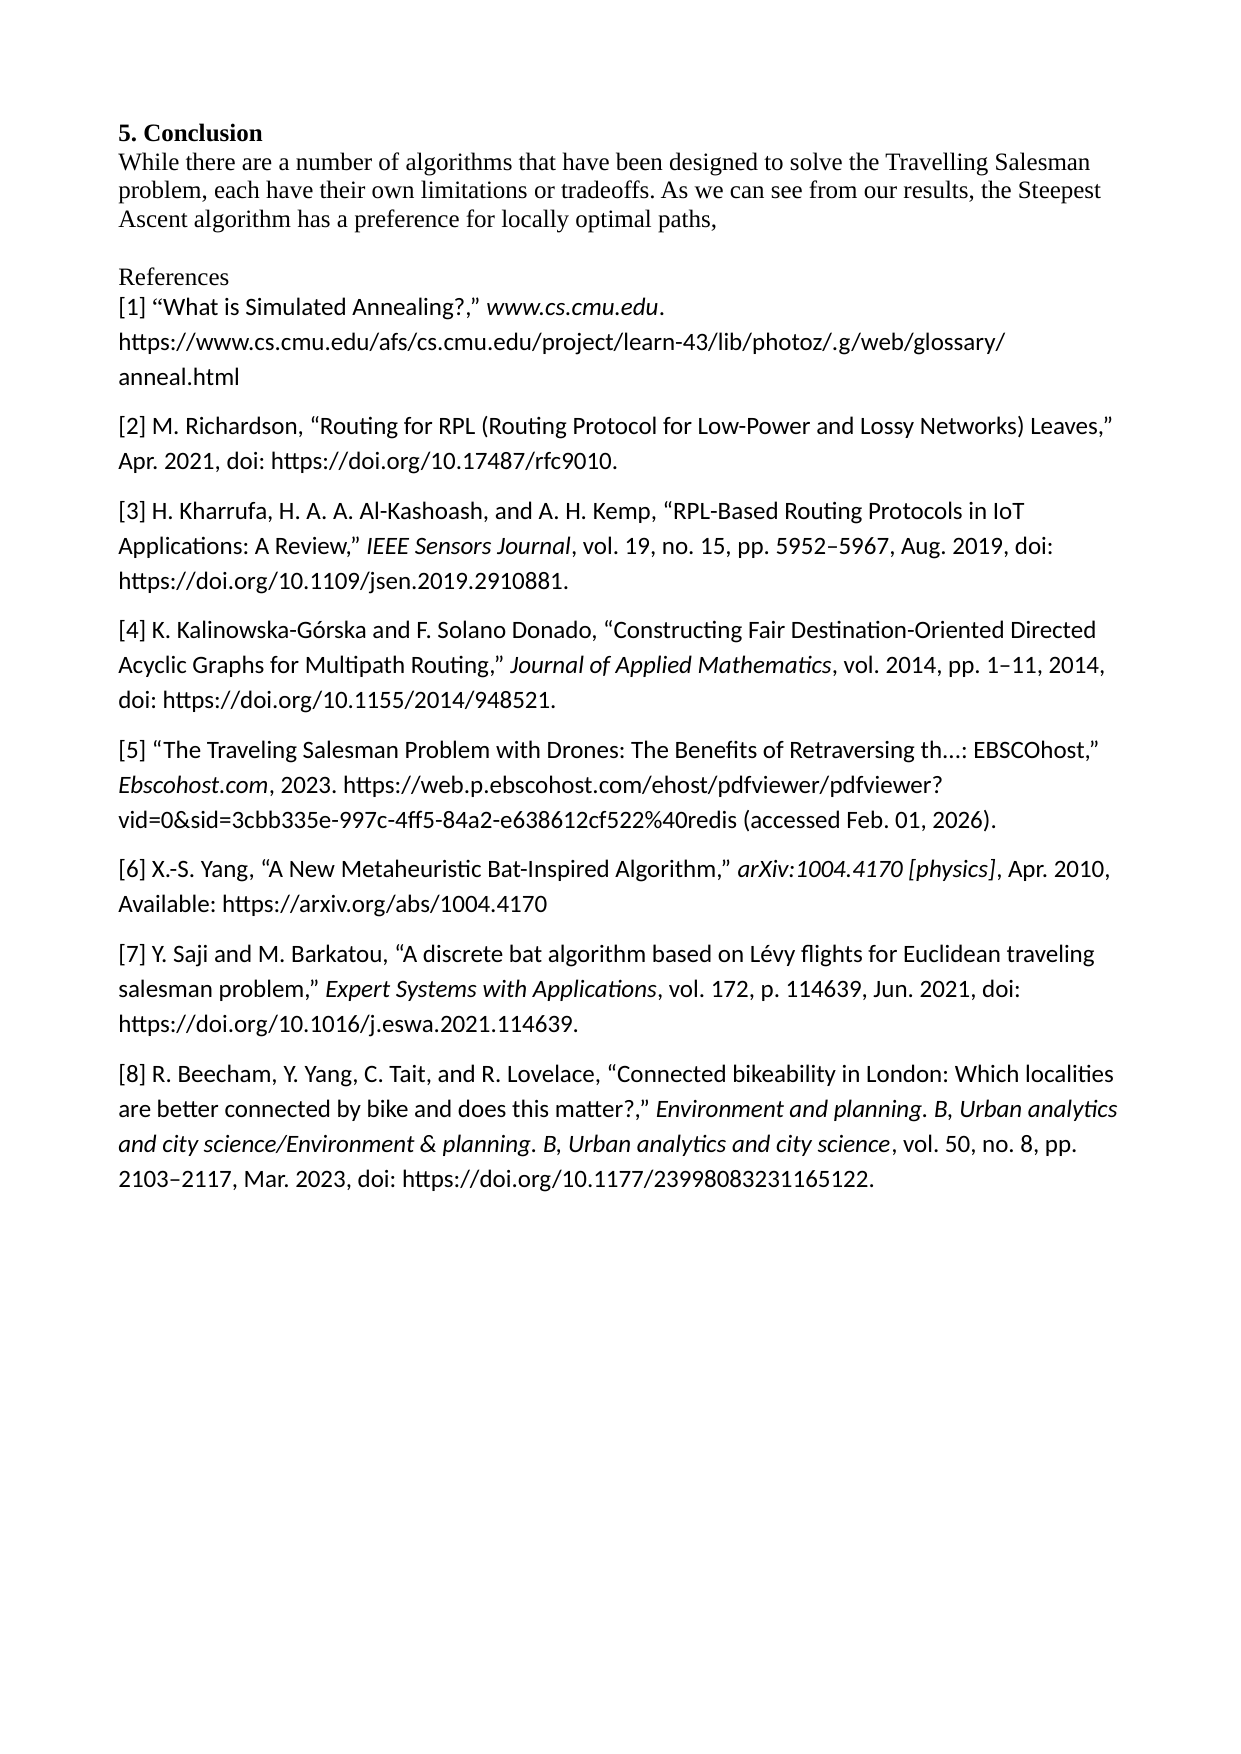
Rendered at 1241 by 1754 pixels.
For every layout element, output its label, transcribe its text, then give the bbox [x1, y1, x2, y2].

text [6] X.-S. Yang, “A New Metaheuristic Bat-Inspired Algorithm,” arXiv:1004.4170 [physics], Apr. 2010, Available: https://arxiv.org/abs/1004.4170 [118, 853, 1122, 919]
text ‌ [118, 1361, 1122, 1392]
text ‌ [118, 1559, 1122, 1590]
text ‌[7] Y. Saji and M. Barkatou, “A discrete bat algorithm based on Lévy flights for Euclidean traveling salesman problem,” Expert Systems with Applications, vol. 172, p. 114639, Jun. 2021, doi: https://doi.org/10.1016/j.eswa.2021.114639. [118, 938, 1122, 1039]
text 5. Conclusion [118, 118, 1122, 147]
text [8] R. Beecham, Y. Yang, C. Tait, and R. Lovelace, “Connected bikeability in London: Which localities are better connected by bike and does this matter?,” Environment and planning. B, Urban analytics and city science/Environment & planning. B, Urban analytics and city science, vol. 50, no. 8, pp. 2103–2117, Mar. 2023, doi: https://doi.org/10.1177/23998083231165122. [118, 1058, 1122, 1193]
text While there are a number of algorithms that have been designed to solve the Travelling Salesman problem, each have their own limitations or tradeoffs. As we can see from our results, the Steepest Ascent algorithm has a preference for locally optimal paths, [118, 147, 1122, 233]
text [1] “What is Simulated Annealing?,” www.cs.cmu.edu. https://www.cs.cmu.edu/afs/cs.cmu.edu/project/learn-43/lib/photoz/.g/web/glossary/anneal.html [118, 291, 1122, 391]
text ‌[5] “The Traveling Salesman Problem with Drones: The Benefits of Retraversing th...: EBSCOhost,” Ebscohost.com, 2023. https://web.p.ebscohost.com/ehost/pdfviewer/pdfviewer?vid=0&sid=3cbb335e-997c-4ff5-84a2-e638612cf522%40redis (accessed Feb. 01, 2026). [118, 734, 1122, 834]
text [3] H. Kharrufa, H. A. A. Al-Kashoash, and A. H. Kemp, “RPL-Based Routing Protocols in IoT Applications: A Review,” IEEE Sensors Journal, vol. 19, no. 15, pp. 5952–5967, Aug. 2019, doi: https://doi.org/10.1109/jsen.2019.2910881. [118, 495, 1122, 595]
text [2] M. Richardson, “Routing for RPL (Routing Protocol for Low-Power and Lossy Networks) Leaves,” Apr. 2021, doi: https://doi.org/10.17487/rfc9010. [118, 410, 1122, 476]
text References [118, 262, 1122, 291]
text ‌ [118, 1212, 1122, 1243]
text [4] K. Kalinowska-Górska and F. Solano Donado, “Constructing Fair Destination-Oriented Directed Acyclic Graphs for Multipath Routing,” Journal of Applied Mathematics, vol. 2014, pp. 1–11, 2014, doi: https://doi.org/10.1155/2014/948521. [118, 614, 1122, 715]
text ‌ [118, 1311, 1122, 1342]
